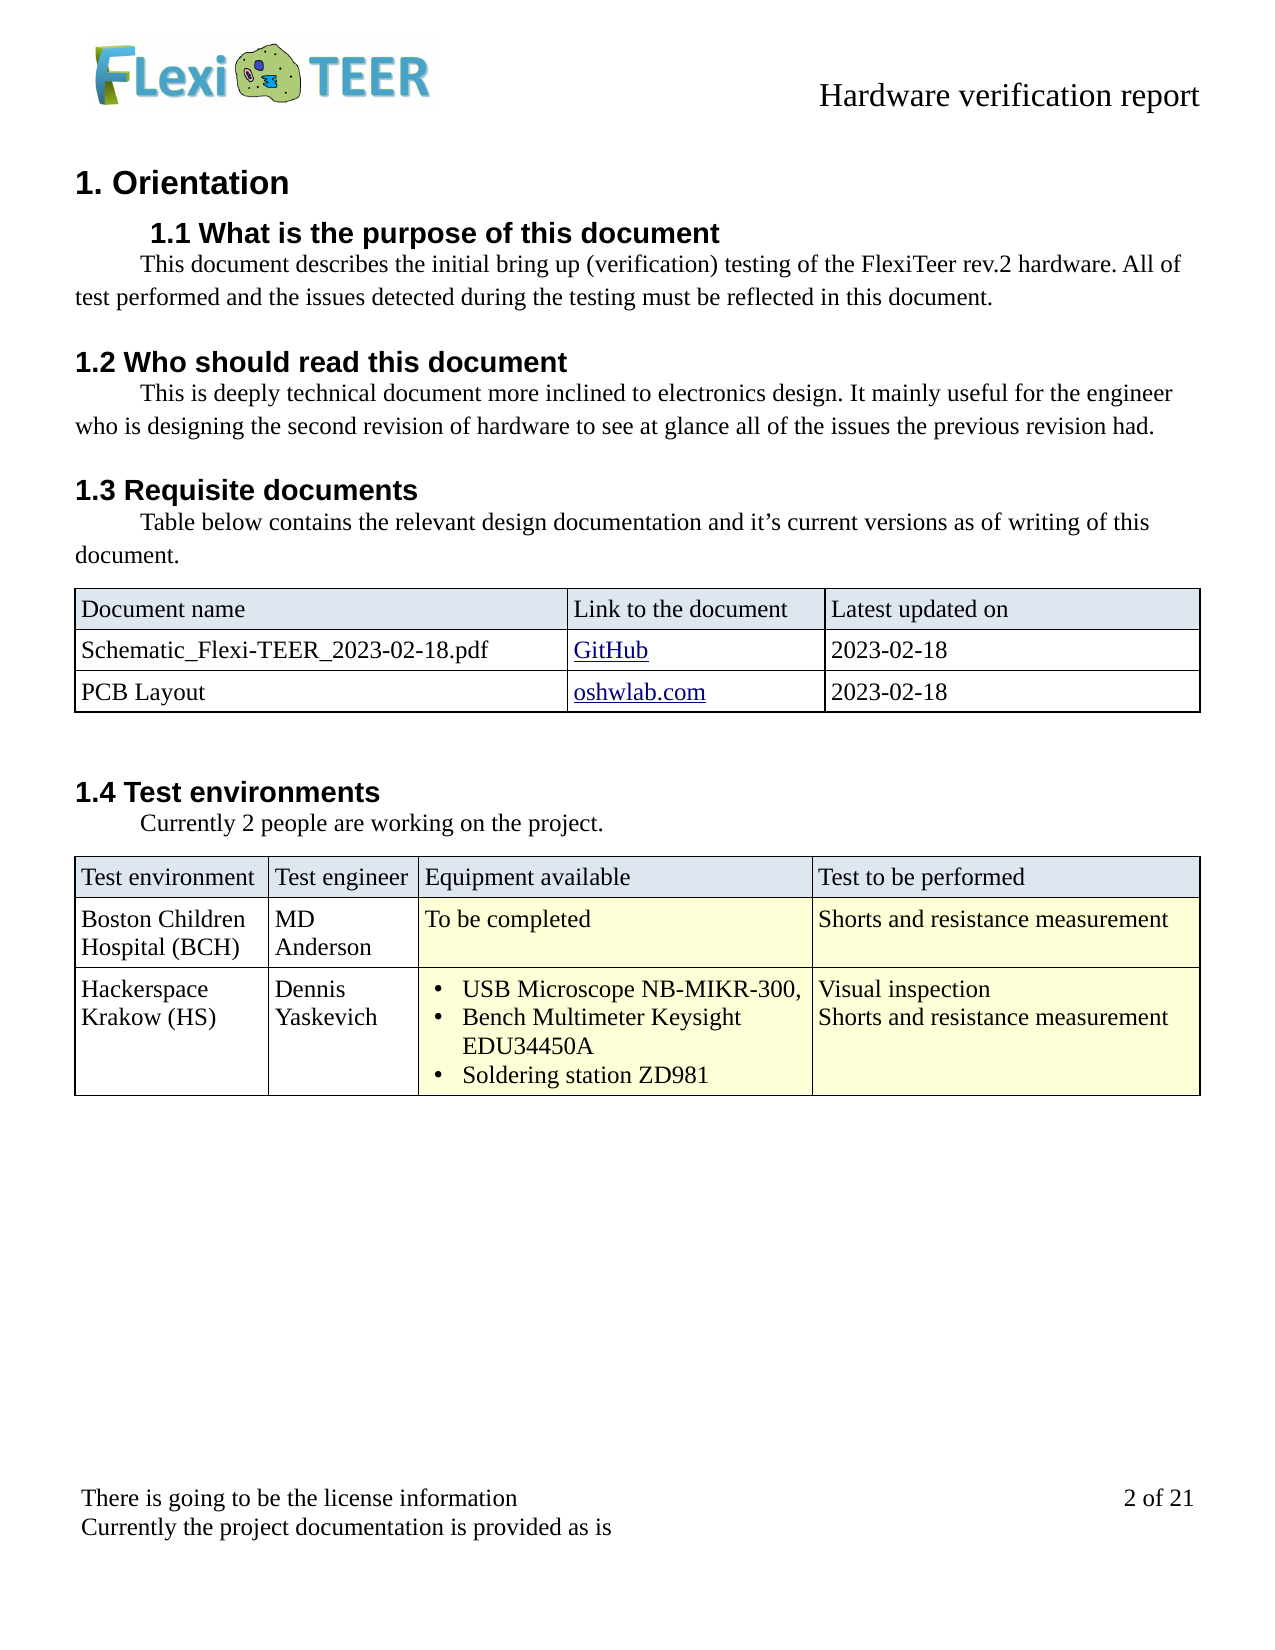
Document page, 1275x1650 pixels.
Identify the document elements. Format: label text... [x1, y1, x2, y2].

text This is deeply technical document more inclined to electronics design. It mainly useful for the engineer who is designing the second revision of hardware to see at glance all of the issues the previous revision had. [75, 378, 1200, 440]
table_header Latest updated on [826, 589, 1199, 629]
table_cell GitHub [568, 630, 824, 670]
table_header Test engineer [269, 857, 418, 897]
table_cell Boston Children Hospital (BCH) [76, 898, 268, 967]
text Currently 2 people are working on the project. [75, 808, 1200, 837]
table_cell USB Microscope NB-MIKR-300, Bench Multimeter Keysight EDU34450A Soldering station ZD981 [419, 968, 812, 1094]
table_cell 2023-02-18 [826, 671, 1199, 711]
picture [86, 34, 440, 113]
table_header Test environment [76, 857, 268, 897]
table_cell Schematic_Flexi-TEER_2023-02-18.pdf [76, 630, 567, 670]
subtitle 1.3 Requisite documents [75, 473, 1200, 507]
table_header Document name [76, 589, 567, 629]
subtitle 1.4 Test environments [75, 774, 1200, 808]
table_cell Dennis Yaskevich [269, 968, 418, 1094]
table_cell To be completed [419, 898, 812, 967]
table_cell PCB Layout [76, 671, 567, 711]
text Table below contains the relevant design documentation and it’s current versions as of writing of this document. [75, 507, 1200, 569]
table_cell Hackerspace Krakow (HS) [76, 968, 268, 1094]
subtitle 1.2 Who should read this document [75, 345, 1200, 378]
subtitle 1.1 What is the purpose of this document [75, 216, 1200, 249]
table_header Test to be performed [813, 857, 1199, 897]
text This document describes the initial bring up (verification) testing of the FlexiTeer rev.2 hardware. All of test performed and the issues detected during the testing must be reflected in this document. [75, 249, 1200, 311]
table_cell MD Anderson [269, 898, 418, 967]
table_header Equipment available [419, 857, 812, 897]
table_header Link to the document [568, 589, 824, 629]
table_cell oshwlab.com [568, 671, 824, 711]
subtitle 1. Orientation [75, 163, 1200, 201]
table_cell Visual inspection Shorts and resistance measurement [813, 968, 1199, 1094]
table_cell Shorts and resistance measurement [813, 898, 1199, 967]
table_cell 2023-02-18 [826, 630, 1199, 670]
